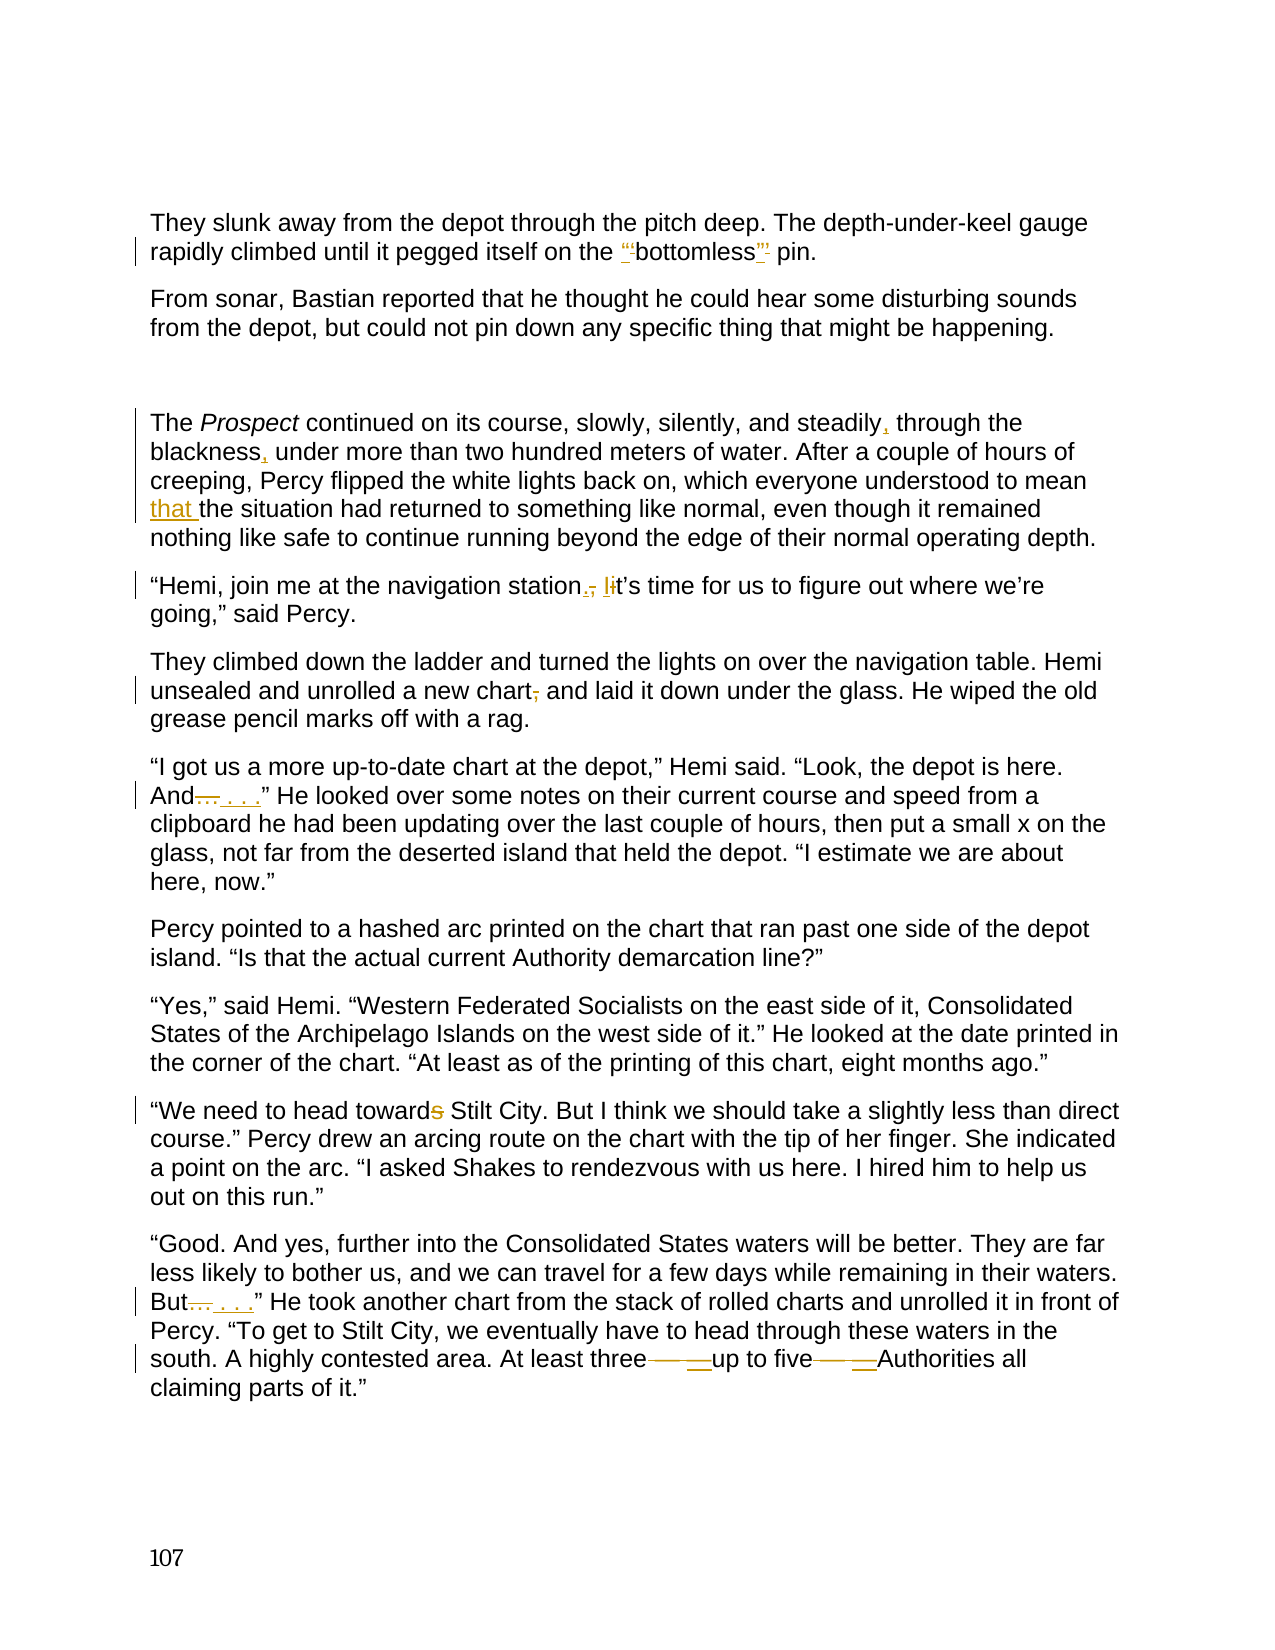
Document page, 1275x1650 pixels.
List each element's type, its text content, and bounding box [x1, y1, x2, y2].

text Percy pointed to a hashed arc printed on the chart that ran past one side of the depot island. “Is that the actual current Authority demarcation line?” [150, 914, 1125, 972]
text “I got us a more up-to-date chart at the depot,” Hemi said. “Look, the depot is here. And . . .” He looked over some notes on their current course and speed from a clipboard he had been updating over the last couple of hours, then put a small x on the glass, not far from the deserted island that held the depot. “I estimate we are about here, now.” [150, 752, 1125, 896]
text “We need to head toward Stilt City. But I think we should take a slightly less than direct course.” Percy drew an arcing route on the chart with the tip of her finger. She indicated a point on the arc. “I asked Shakes to rendezvous with us here. I hired him to help us out on this run.” [150, 1096, 1125, 1211]
text They slunk away from the depot through the pitch deep. The depth-under-keel gauge rapidly climbed until it pegged itself on the “bottomless” pin. [150, 208, 1125, 266]
text “Hemi, join me at the navigation station. It’s time for us to figure out where we’re going,” said Percy. [150, 571, 1125, 628]
text “Good. And yes, further into the Consolidated States waters will be better. They are far less likely to bother us, and we can travel for a few days while remaining in their waters. But . . .” He took another chart from the stack of rolled charts and unrolled it in front of Percy. “To get to Stilt City, we eventually have to head through these waters in the south. A highly contested area. At least three—up to five—Authorities all claiming parts of it.” [150, 1229, 1125, 1402]
text “Yes,” said Hemi. “Western Federated Socialists on the east side of it, Consolidated States of the Archipelago Islands on the west side of it.” He looked at the date printed in the corner of the chart. “At least as of the printing of this chart, eight months ago.” [150, 991, 1125, 1077]
text They climbed down the ladder and turned the lights on over the navigation table. Hemi unsealed and unrolled a new chart and laid it down under the glass. He wiped the old grease pencil marks off with a rag. [150, 647, 1125, 733]
text The Prospect continued on its course, slowly, silently, and steadily, through the blackness, under more than two hundred meters of water. After a couple of hours of creeping, Percy flipped the white lights back on, which everyone understood to mean that the situation had returned to something like normal, even though it remained nothing like safe to continue running beyond the edge of their normal operating depth. [150, 408, 1125, 552]
text From sonar, Bastian reported that he thought he could hear some disturbing sounds from the depot, but could not pin down any specific thing that might be happening. [150, 284, 1125, 342]
